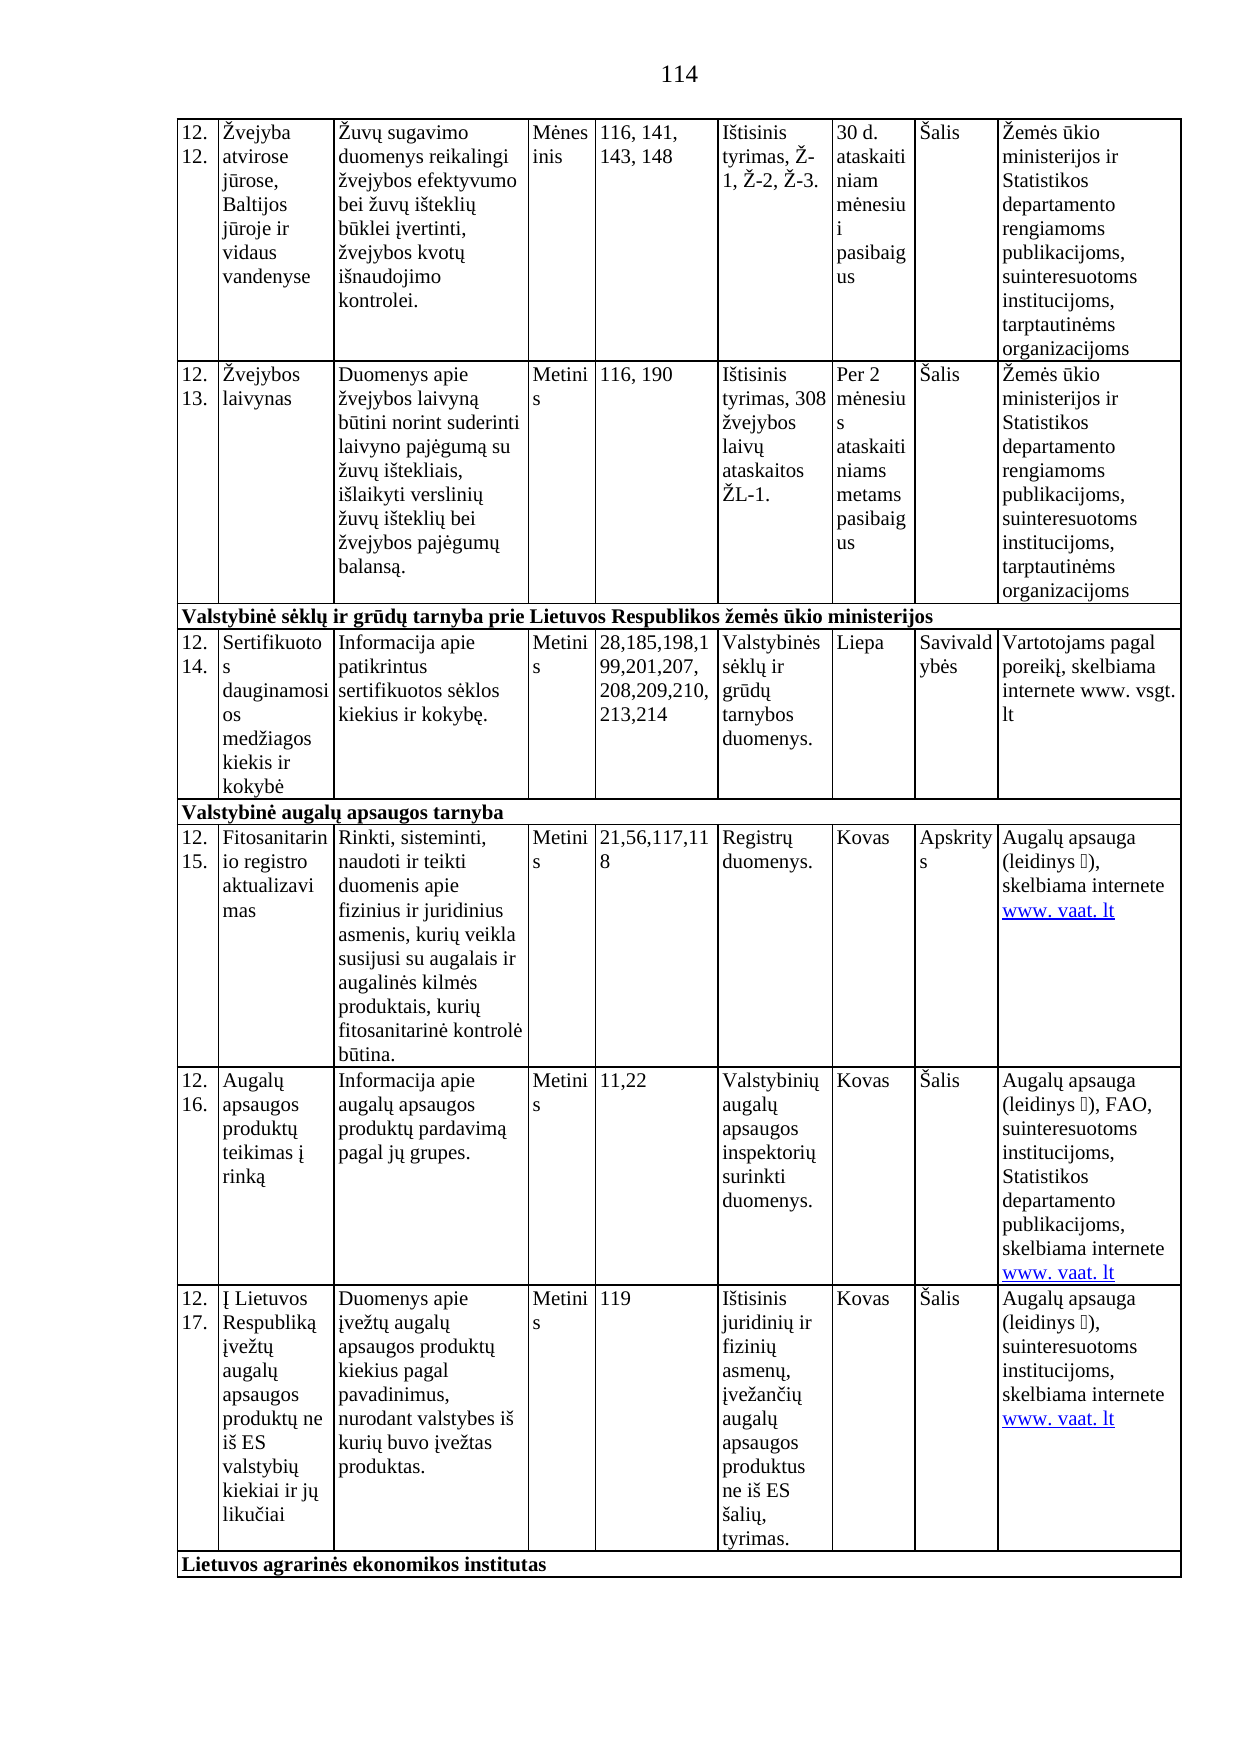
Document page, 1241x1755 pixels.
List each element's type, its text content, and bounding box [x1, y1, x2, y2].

table_cell Žvejyba atvirose jūrose, Baltijos jūroje ir vidaus vandenyse [219, 120, 333, 360]
table_cell Savivaldybės [916, 630, 997, 798]
table_cell Duomenys apie žvejybos laivyną būtini norint suderinti laivyno pajėgumą su žuvų ištekliais, išlaikyti verslinių žuvų išteklių bei žvejybos pajėgumų balansą. [335, 362, 528, 602]
table_cell Žvejybos laivynas [219, 362, 333, 602]
table_cell Šalis [916, 362, 997, 602]
table_cell 116, 190 [596, 362, 717, 602]
table_cell 12.15. [178, 825, 218, 1066]
table_cell Ištisinis tyrimas, 308 žvejybos laivų ataskaitos ŽL-1. [719, 362, 832, 602]
table_cell Per 2 mėnesius ataskaitiniams metams pasibaigus [833, 362, 914, 602]
table_cell 12.16. [178, 1068, 218, 1284]
table_cell Metinis [529, 1068, 595, 1284]
table_cell Apskritys [916, 825, 997, 1066]
table_cell Valstybinės sėklų ir grūdų tarnybos duomenys. [719, 630, 832, 798]
table_cell Metinis [529, 630, 595, 798]
table_cell Duomenys apie įvežtų augalų apsaugos produktų kiekius pagal pavadinimus, nurodant valstybes iš kurių buvo įvežtas produktas. [335, 1286, 528, 1550]
table_cell Žuvų sugavimo duomenys reikalingi žvejybos efektyvumo bei žuvų išteklių būklei įvertinti, žvejybos kvotų išnaudojimo kontrolei. [335, 120, 528, 360]
table_cell 12.13. [178, 362, 218, 602]
table_cell Liepa [833, 630, 914, 798]
table_cell Informacija apie augalų apsaugos produktų pardavimą pagal jų grupes. [335, 1068, 528, 1284]
table_cell 21,56,117,118 [596, 825, 717, 1066]
table_cell Kovas [833, 825, 914, 1066]
table_cell Augalų apsauga (leidinys ), skelbiama internete www. vaat. lt [999, 825, 1180, 1066]
table_cell Augalų apsauga (leidinys ), suinteresuotoms institucijoms, skelbiama internete www. vaat. lt [999, 1286, 1180, 1550]
table_cell 12.12. [178, 120, 218, 360]
table_cell 12.14. [178, 630, 218, 798]
table_cell Šalis [916, 1068, 997, 1284]
table_cell Kovas [833, 1286, 914, 1550]
table_cell 12.17. [178, 1286, 218, 1550]
table_cell Metinis [529, 1286, 595, 1550]
table_cell Informacija apie patikrintus sertifikuotos sėklos kiekius ir kokybę. [335, 630, 528, 798]
table_cell Ištisinis tyrimas, Ž-1, Ž-2, Ž-3. [719, 120, 832, 360]
table_cell 116, 141, 143, 148 [596, 120, 717, 360]
table_cell 30 d. ataskaitiniam mėnesiui pasibaigus [833, 120, 914, 360]
table_cell Vartotojams pagal poreikį, skelbiama internete www. vsgt. lt [999, 630, 1180, 798]
table_cell Fitosanitarinio registro aktualizavimas [219, 825, 333, 1066]
table_cell Valstybinių augalų apsaugos inspektorių surinkti duomenys. [719, 1068, 832, 1284]
table_cell 119 [596, 1286, 717, 1550]
table_cell Metinis [529, 362, 595, 602]
table_cell Metinis [529, 825, 595, 1066]
table_cell Į Lietuvos Respubliką įvežtų augalų apsaugos produktų ne iš ES valstybių kiekiai ir jų likučiai [219, 1286, 333, 1550]
table_cell 11,22 [596, 1068, 717, 1284]
table_cell Mėnesinis [529, 120, 595, 360]
table_cell Šalis [916, 120, 997, 360]
table_cell Registrų duomenys. [719, 825, 832, 1066]
table_cell Šalis [916, 1286, 997, 1550]
table_cell 28,185,198,199,201,207, 208,209,210,213,214 [596, 630, 717, 798]
table_cell Augalų apsaugos produktų teikimas į rinką [219, 1068, 333, 1284]
table_cell Kovas [833, 1068, 914, 1284]
